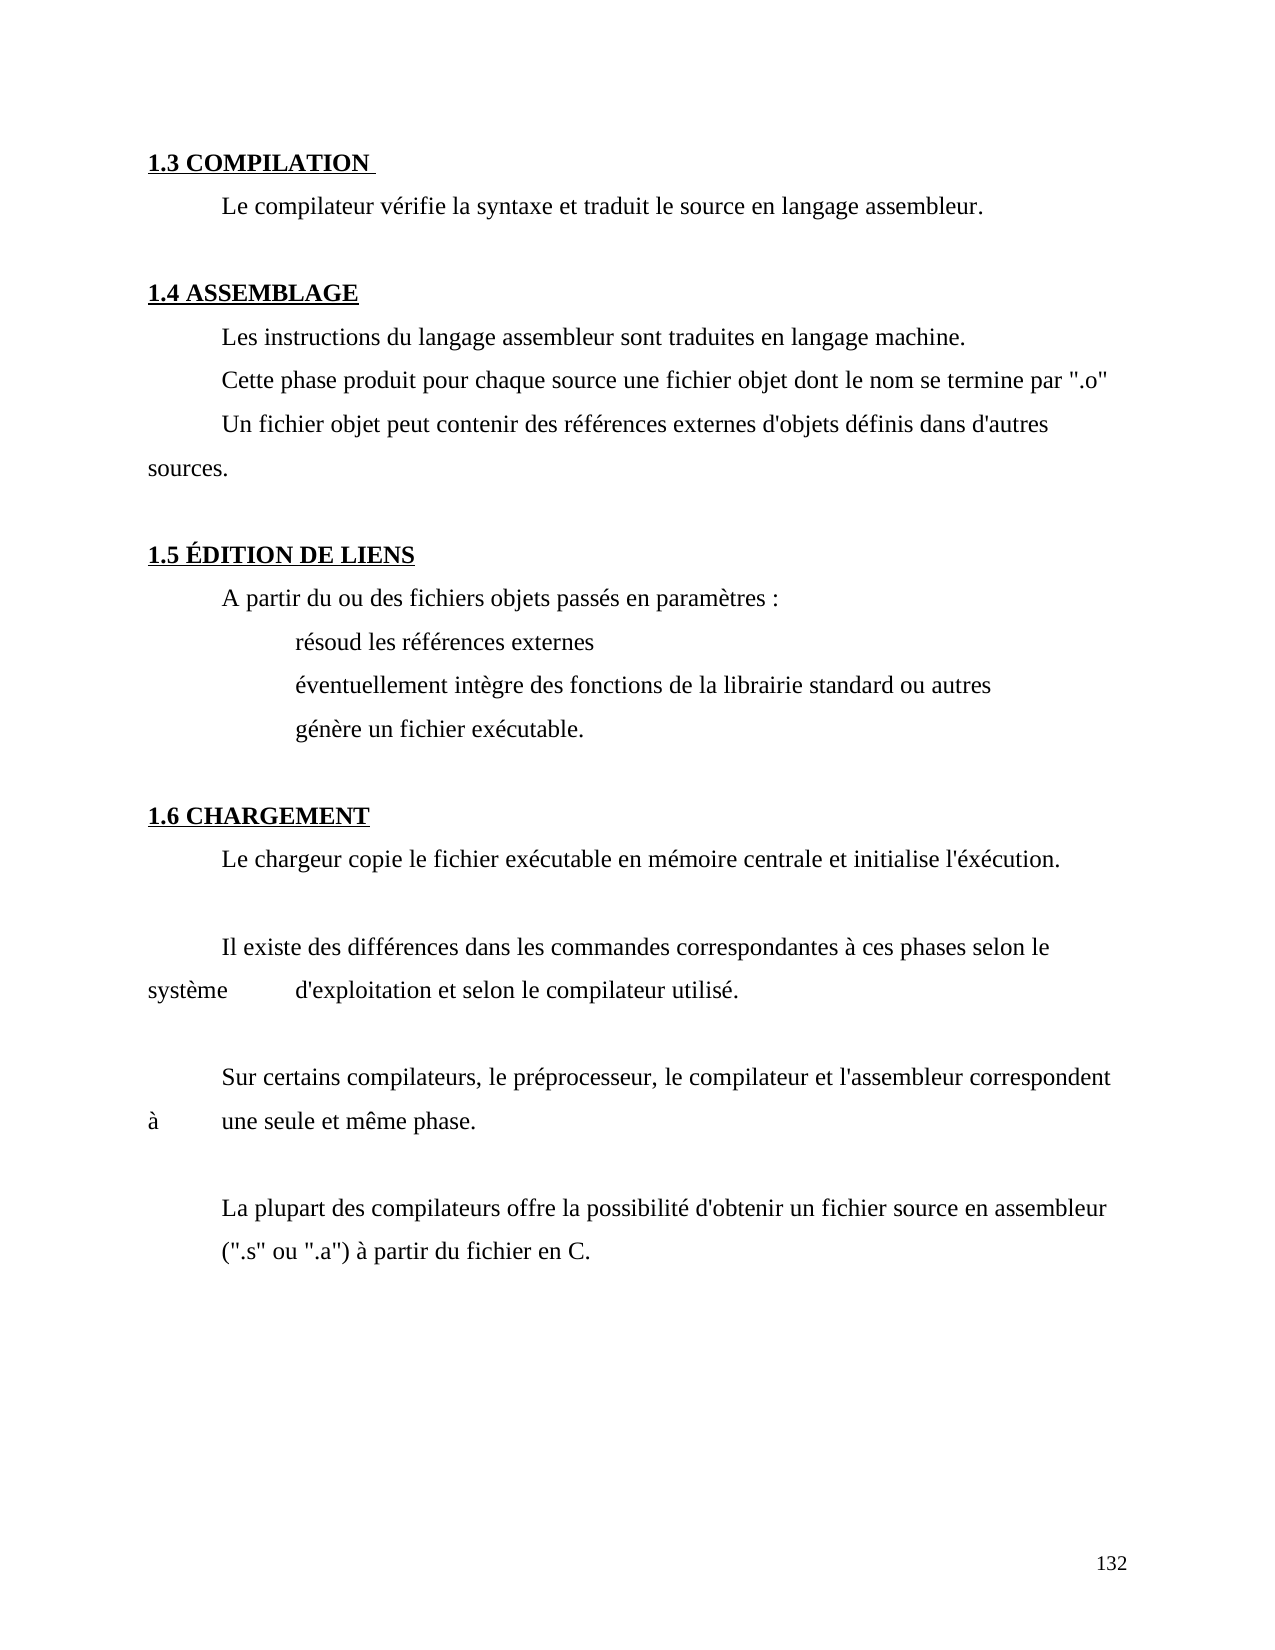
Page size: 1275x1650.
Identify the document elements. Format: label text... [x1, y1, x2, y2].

text résoud les références externes [148, 627, 1127, 656]
text génère un fichier exécutable. [148, 714, 1127, 743]
text A partir du ou des fichiers objets passés en paramètres : [148, 583, 1127, 612]
text 1.6 chargement [148, 801, 1127, 830]
text 1.3 compilation [148, 148, 1127, 177]
text Les instructions du langage assembleur sont traduites en langage machine. [148, 322, 1127, 351]
text Le chargeur copie le fichier exécutable en mémoire centrale et initialise l'éxécution. [148, 844, 1127, 873]
text Sur certains compilateurs, le préprocesseur, le compilateur et l'assembleur correspondent à une seule et même phase. [148, 1062, 1127, 1134]
text 1.5 édition de liens [148, 539, 1127, 568]
text éventuellement intègre des fonctions de la librairie standard ou autres [148, 670, 1127, 699]
text 1.4 assemblage [148, 278, 1127, 307]
text Cette phase produit pour chaque source une fichier objet dont le nom se termine par ".o" Un fichier objet peut contenir des références externes d'objets définis dans d'autres sources. [148, 365, 1127, 481]
text Il existe des différences dans les commandes correspondantes à ces phases selon le système d'exploitation et selon le compilateur utilisé. [148, 931, 1127, 1004]
text La plupart des compilateurs offre la possibilité d'obtenir un fichier source en assembleur (".s" ou ".a") à partir du fichier en C. [148, 1193, 1127, 1265]
text Le compilateur vérifie la syntaxe et traduit le source en langage assembleur. [148, 191, 1127, 220]
